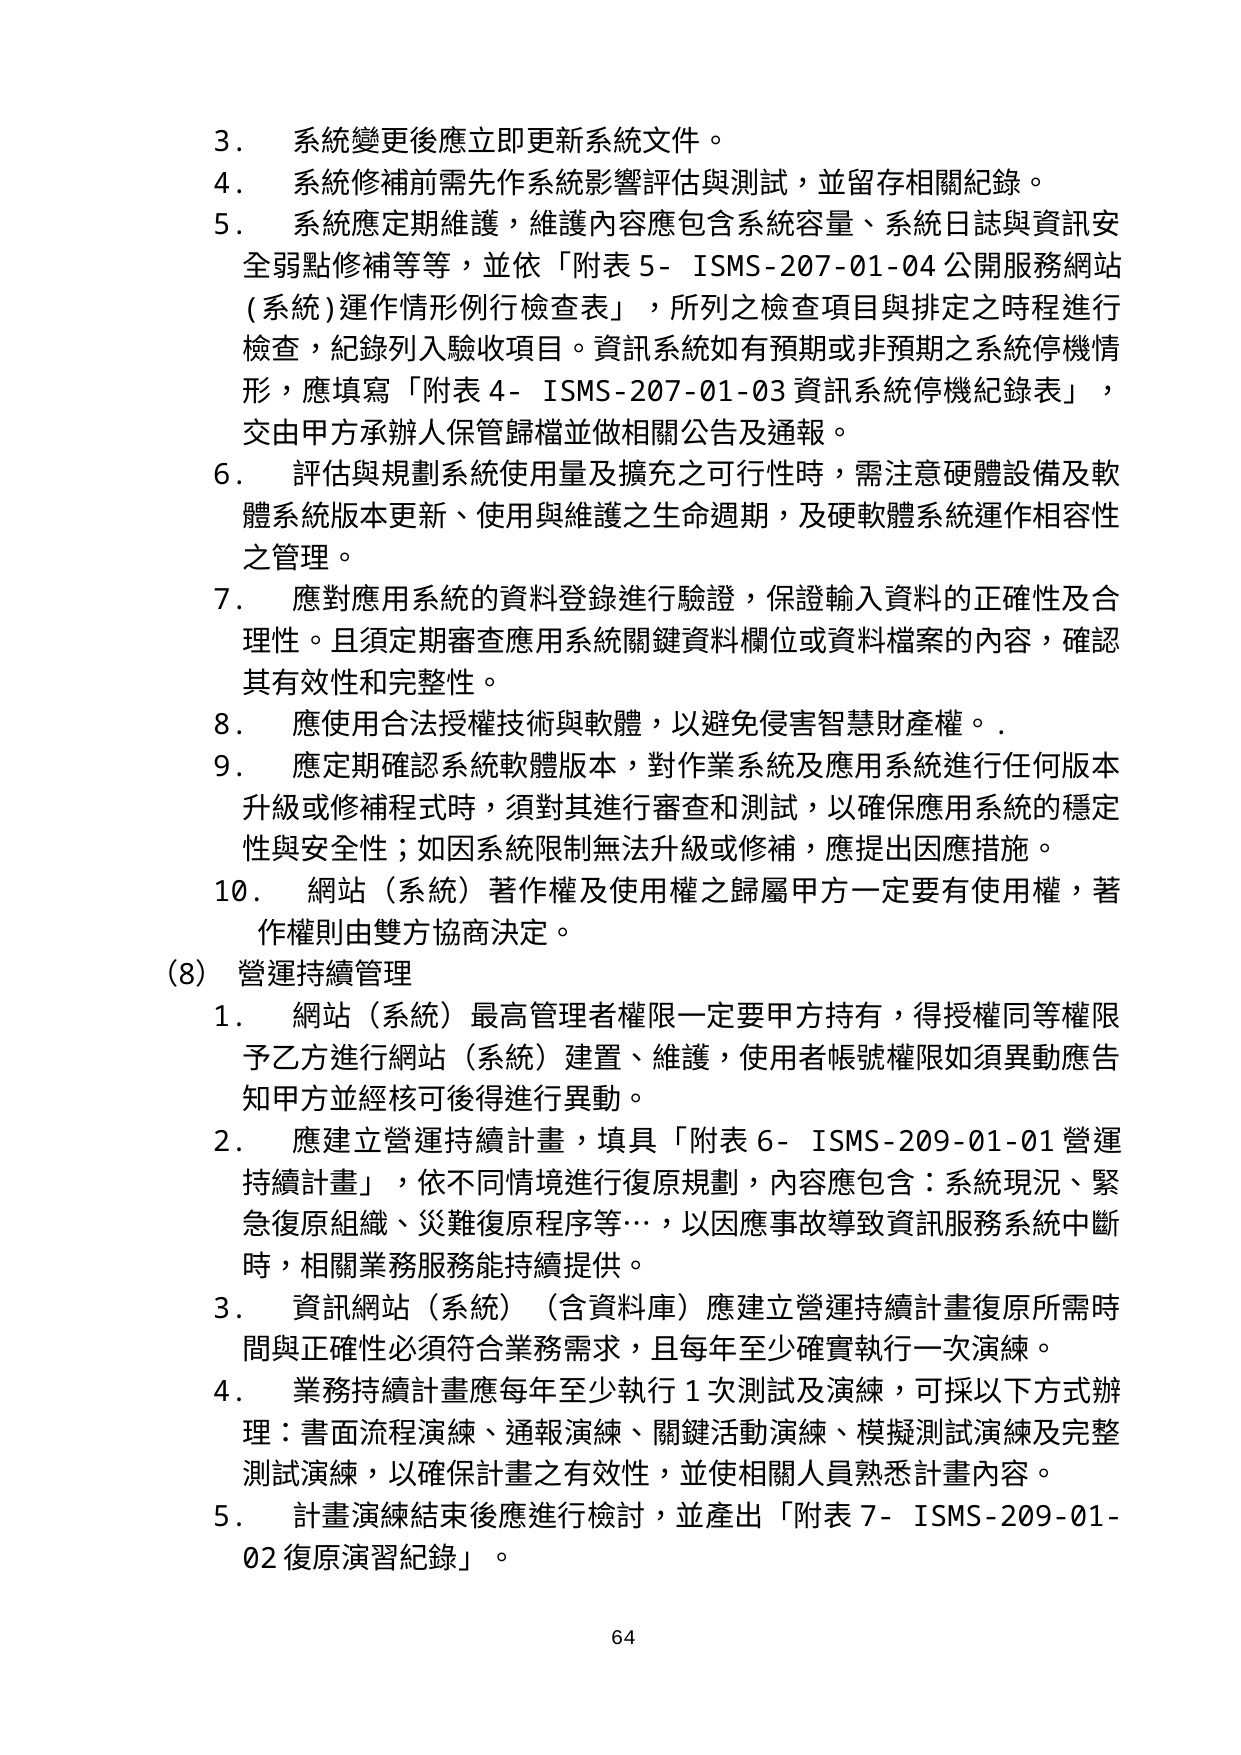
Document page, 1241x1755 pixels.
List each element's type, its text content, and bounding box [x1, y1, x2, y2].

list 計畫演練結束後應進行檢討，並產出「附表7- ISMS-209-01-02復原演習紀錄」。 [213, 1493, 1122, 1576]
list 網站（系統）著作權及使用權之歸屬甲方一定要有使用權，著作權則由雙方協商決定。 [213, 868, 1122, 951]
list 系統變更後應立即更新系統文件。 [213, 118, 1122, 160]
list 應建立營運持續計畫，填具「附表6- ISMS-209-01-01營運持續計畫」，依不同情境進行復原規劃，內容應包含：系統現況、緊急復原組織、災難復原程序等…，以因應事故導致資訊服務系統中斷時，相關業務服務能持續提供。 [213, 1118, 1122, 1285]
list 應對應用系統的資料登錄進行驗證，保證輸入資料的正確性及合理性。且須定期審查應用系統關鍵資料欄位或資料檔案的內容，確認其有效性和完整性。 [213, 576, 1122, 701]
list 評估與規劃系統使用量及擴充之可行性時，需注意硬體設備及軟體系統版本更新、使用與維護之生命週期，及硬軟體系統運作相容性之管理。 [213, 451, 1122, 576]
list 資訊網站（系統）（含資料庫）應建立營運持續計畫復原所需時間與正確性必須符合業務需求，且每年至少確實執行一次演練。 [213, 1285, 1122, 1368]
list 系統修補前需先作系統影響評估與測試，並留存相關紀錄。 [213, 160, 1122, 201]
list 網站（系統）最高管理者權限一定要甲方持有，得授權同等權限予乙方進行網站（系統）建置、維護，使用者帳號權限如須異動應告知甲方並經核可後得進行異動。 [213, 993, 1122, 1118]
list 應定期確認系統軟體版本，對作業系統及應用系統進行任何版本升級或修補程式時，須對其進行審查和測試，以確保應用系統的穩定性與安全性；如因系統限制無法升級或修補，應提出因應措施。 [213, 743, 1122, 868]
list 應使用合法授權技術與軟體，以避免侵害智慧財產權。. [213, 701, 1122, 743]
list 系統應定期維護，維護內容應包含系統容量、系統日誌與資訊安全弱點修補等等，並依「附表5- ISMS-207-01-04公開服務網站(系統)運作情形例行檢查表」，所列之檢查項目與排定之時程進行檢查，紀錄列入驗收項目。資訊系統如有預期或非預期之系統停機情形，應填寫「附表4- ISMS-207-01-03資訊系統停機紀錄表」，交由甲方承辦人保管歸檔並做相關公告及通報。 [213, 201, 1122, 451]
list 營運持續管理 [149, 951, 1122, 993]
list 業務持續計畫應每年至少執行1次測試及演練，可採以下方式辦理：書面流程演練、通報演練、關鍵活動演練、模擬測試演練及完整測試演練，以確保計畫之有效性，並使相關人員熟悉計畫內容。 [213, 1368, 1122, 1493]
